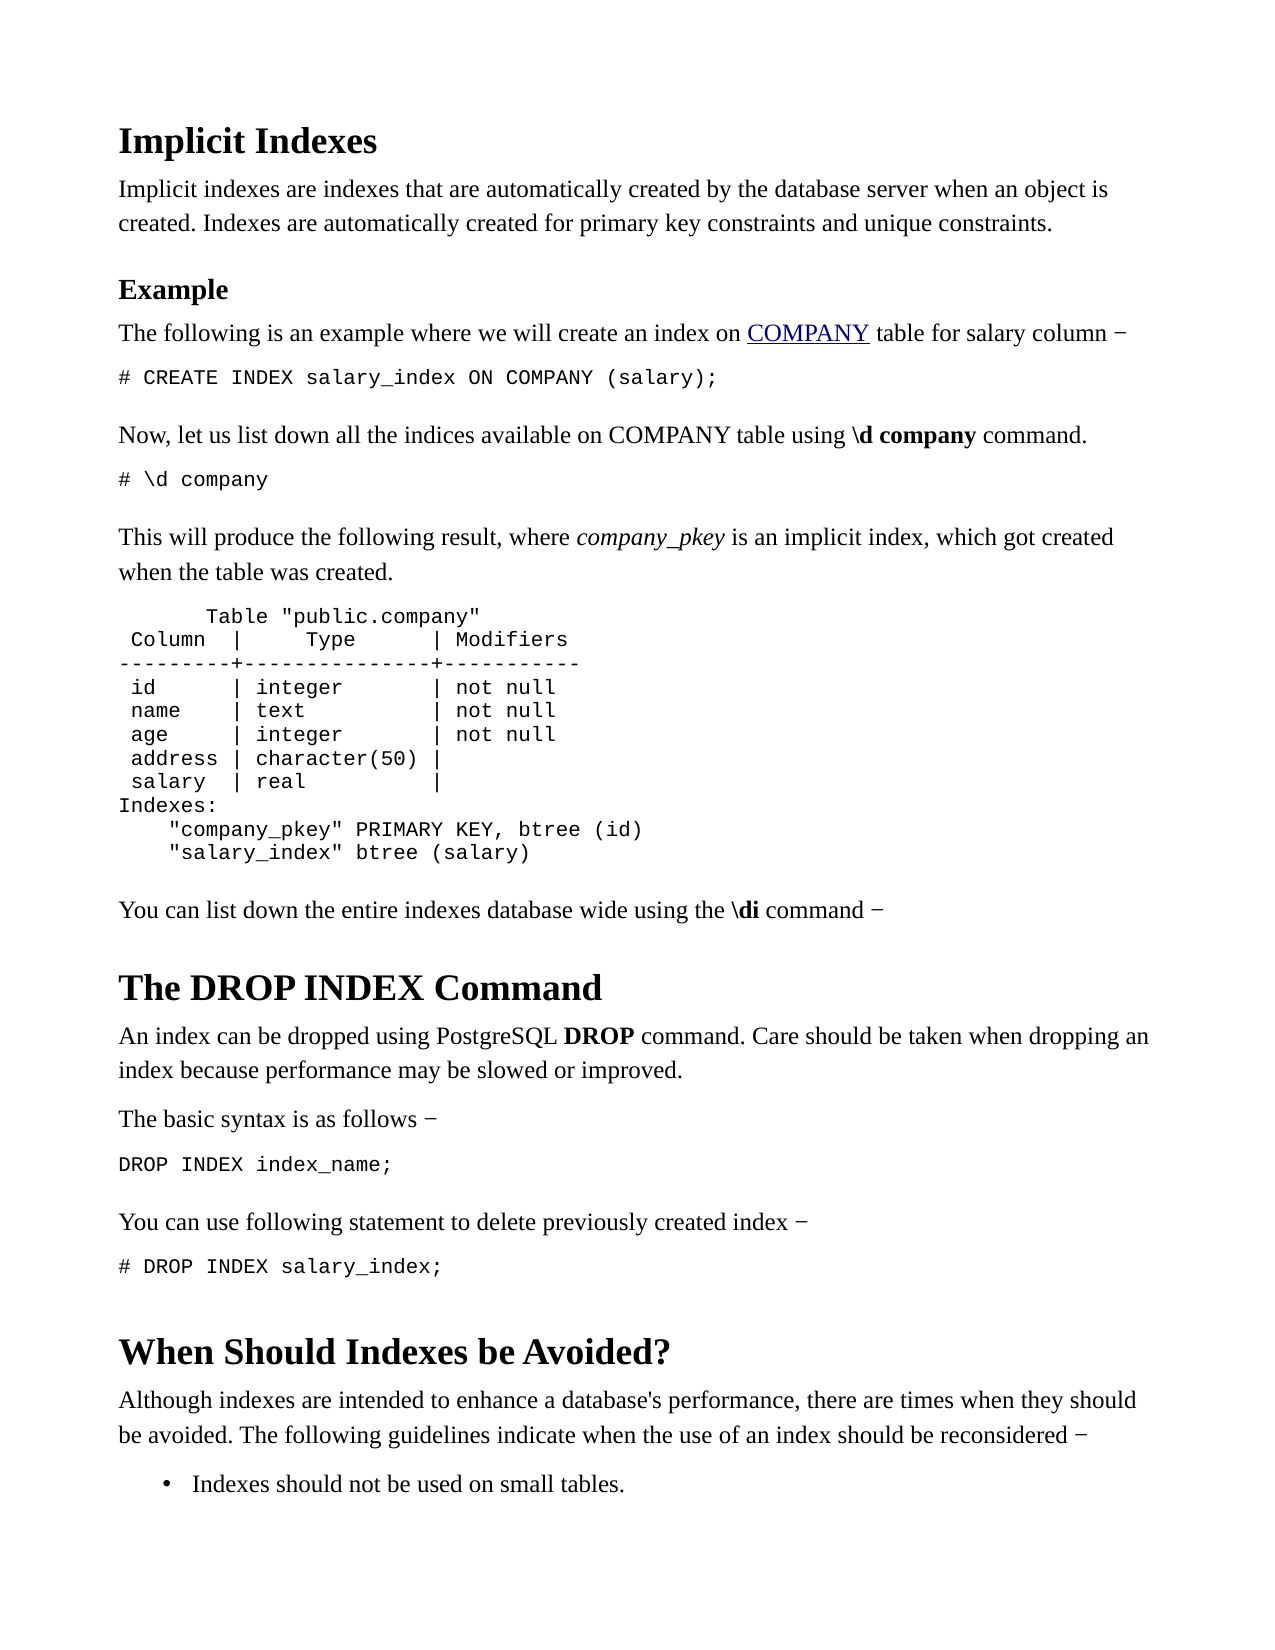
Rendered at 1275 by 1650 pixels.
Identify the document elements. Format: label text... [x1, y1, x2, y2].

text You can use following statement to delete previously created index − [118, 1207, 1157, 1235]
text # \d company [118, 469, 1157, 493]
text Implicit indexes are indexes that are automatically created by the database server when an object is created. Indexes are automatically created for primary key constraints and unique constraints. [118, 174, 1157, 237]
text Although indexes are intended to enhance a database's performance, there are times when they should be avoided. The following guidelines indicate when the use of an index should be reconsidered − [118, 1385, 1157, 1448]
text # DROP INDEX salary_index; [118, 1256, 1157, 1279]
subtitle The DROP INDEX Command [118, 965, 1157, 1008]
text You can list down the entire indexes database wide using the \di command − [118, 895, 1157, 924]
text The basic syntax is as follows − [118, 1104, 1157, 1133]
text Table "public.company" [118, 606, 1157, 629]
text DROP INDEX index_name; [118, 1153, 1157, 1177]
text address | character(50) | [118, 748, 1157, 771]
list Indexes should not be used on small tables. [162, 1469, 1157, 1498]
text The following is an example where we will create an index on COMPANY table for salary column − [118, 318, 1157, 347]
text age | integer | not null [118, 724, 1157, 748]
text This will produce the following result, where company_pkey is an implicit index, which got created when the table was created. [118, 522, 1157, 586]
text # CREATE INDEX salary_index ON COMPANY (salary); [118, 367, 1157, 391]
text id | integer | not null [118, 677, 1157, 700]
text Indexes: [118, 795, 1157, 819]
text An index can be dropped using PostgreSQL DROP command. Care should be taken when dropping an index because performance may be slowed or improved. [118, 1021, 1157, 1084]
subtitle Implicit Indexes [118, 118, 1157, 161]
text "salary_index" btree (salary) [118, 842, 1157, 866]
text name | text | not null [118, 700, 1157, 724]
subtitle When Should Indexes be Avoided? [118, 1330, 1157, 1373]
text salary | real | [118, 771, 1157, 795]
subtitle Example [118, 272, 1157, 305]
text "company_pkey" PRIMARY KEY, btree (id) [118, 819, 1157, 842]
text Column | Type | Modifiers [118, 629, 1157, 653]
text ---------+---------------+----------- [118, 653, 1157, 677]
text Now, let us list down all the indices available on COMPANY table using \d company command. [118, 420, 1157, 449]
